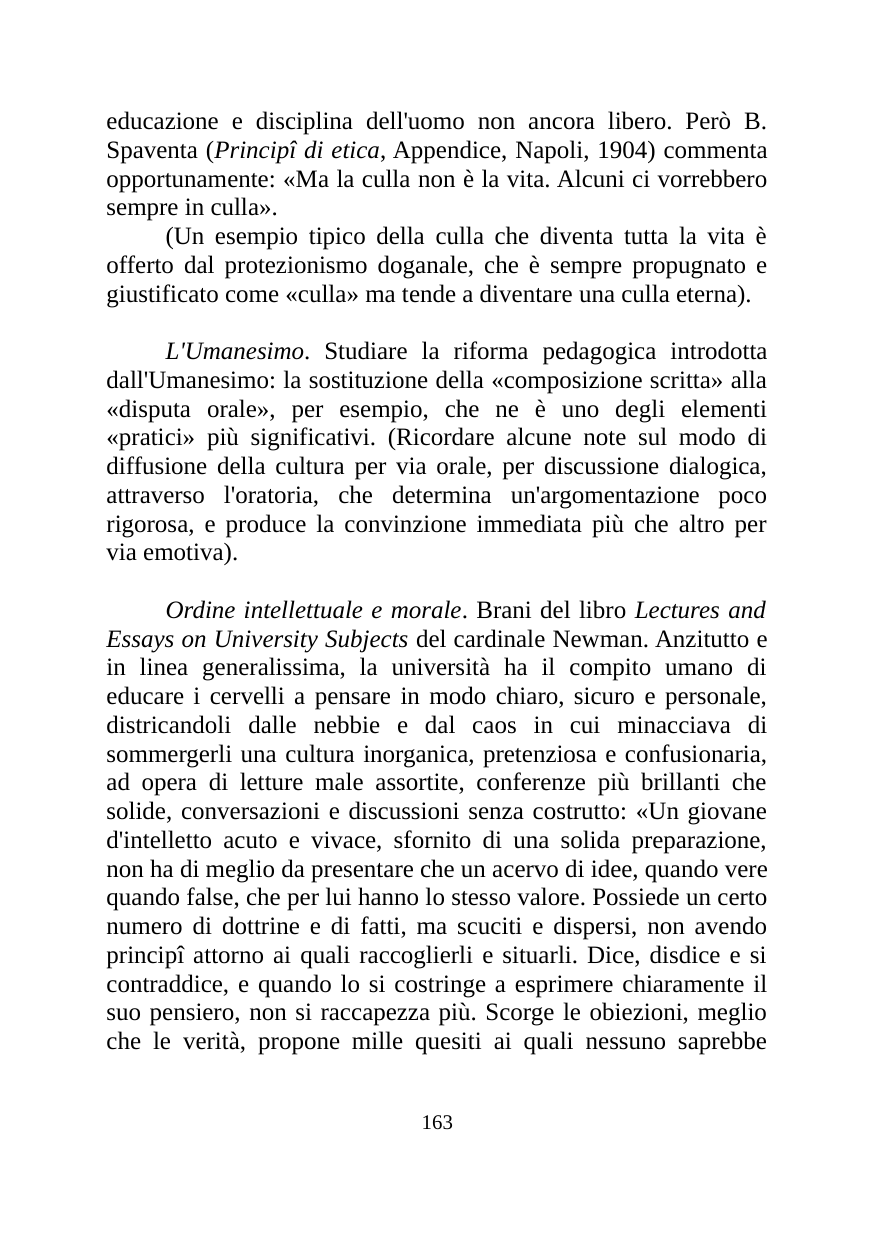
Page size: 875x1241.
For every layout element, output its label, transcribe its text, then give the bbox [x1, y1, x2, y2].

text educazione e disciplina dell'uomo non ancora libero. Però B. Spaventa (Principî di etica, Appendice, Napoli, 1904) commenta opportunamente: «Ma la culla non è la vita. Alcuni ci vorrebbero sempre in culla». [106, 106, 768, 221]
text L'Umanesimo. Studiare la riforma pedagogica introdotta dall'Umanesimo: la sostituzione della «composizione scritta» alla «disputa orale», per esempio, che ne è uno degli elementi «pratici» più significativi. (Ricordare alcune note sul modo di diffusione della cultura per via orale, per discussione dialogica, attraverso l'oratoria, che determina un'argomentazione poco rigorosa, e produce la convinzione immediata più che altro per via emotiva). [106, 336, 768, 566]
text (Un esempio tipico della culla che diventa tutta la vita è offerto dal protezionismo doganale, che è sempre propugnato e giustificato come «culla» ma tende a diventare una culla eterna). [106, 221, 768, 307]
text Ordine intellettuale e morale. Brani del libro Lectures and Essays on University Subjects del cardinale Newman. Anzitutto e in linea generalissima, la università ha il compito umano di educare i cervelli a pensare in modo chiaro, sicuro e personale, districandoli dalle nebbie e dal caos in cui minacciava di sommergerli una cultura inorganica, pretenziosa e confusionaria, ad opera di letture male assortite, conferenze più brillanti che solide, conversazioni e discussioni senza costrutto: «Un giovane d'intelletto acuto e vivace, sfornito di una solida preparazione, non ha di meglio da presentare che un acervo di idee, quando vere quando false, che per lui hanno lo stesso valore. Possiede un certo numero di dottrine e di fatti, ma scuciti e dispersi, non avendo principî attorno ai quali raccoglierli e situarli. Dice, disdice e si contraddice, e quando lo si costringe a esprimere chiaramente il suo pensiero, non si raccapezza più. Scorge le obiezioni, meglio che le verità, propone mille quesiti ai quali nessuno saprebbe [106, 595, 768, 1055]
